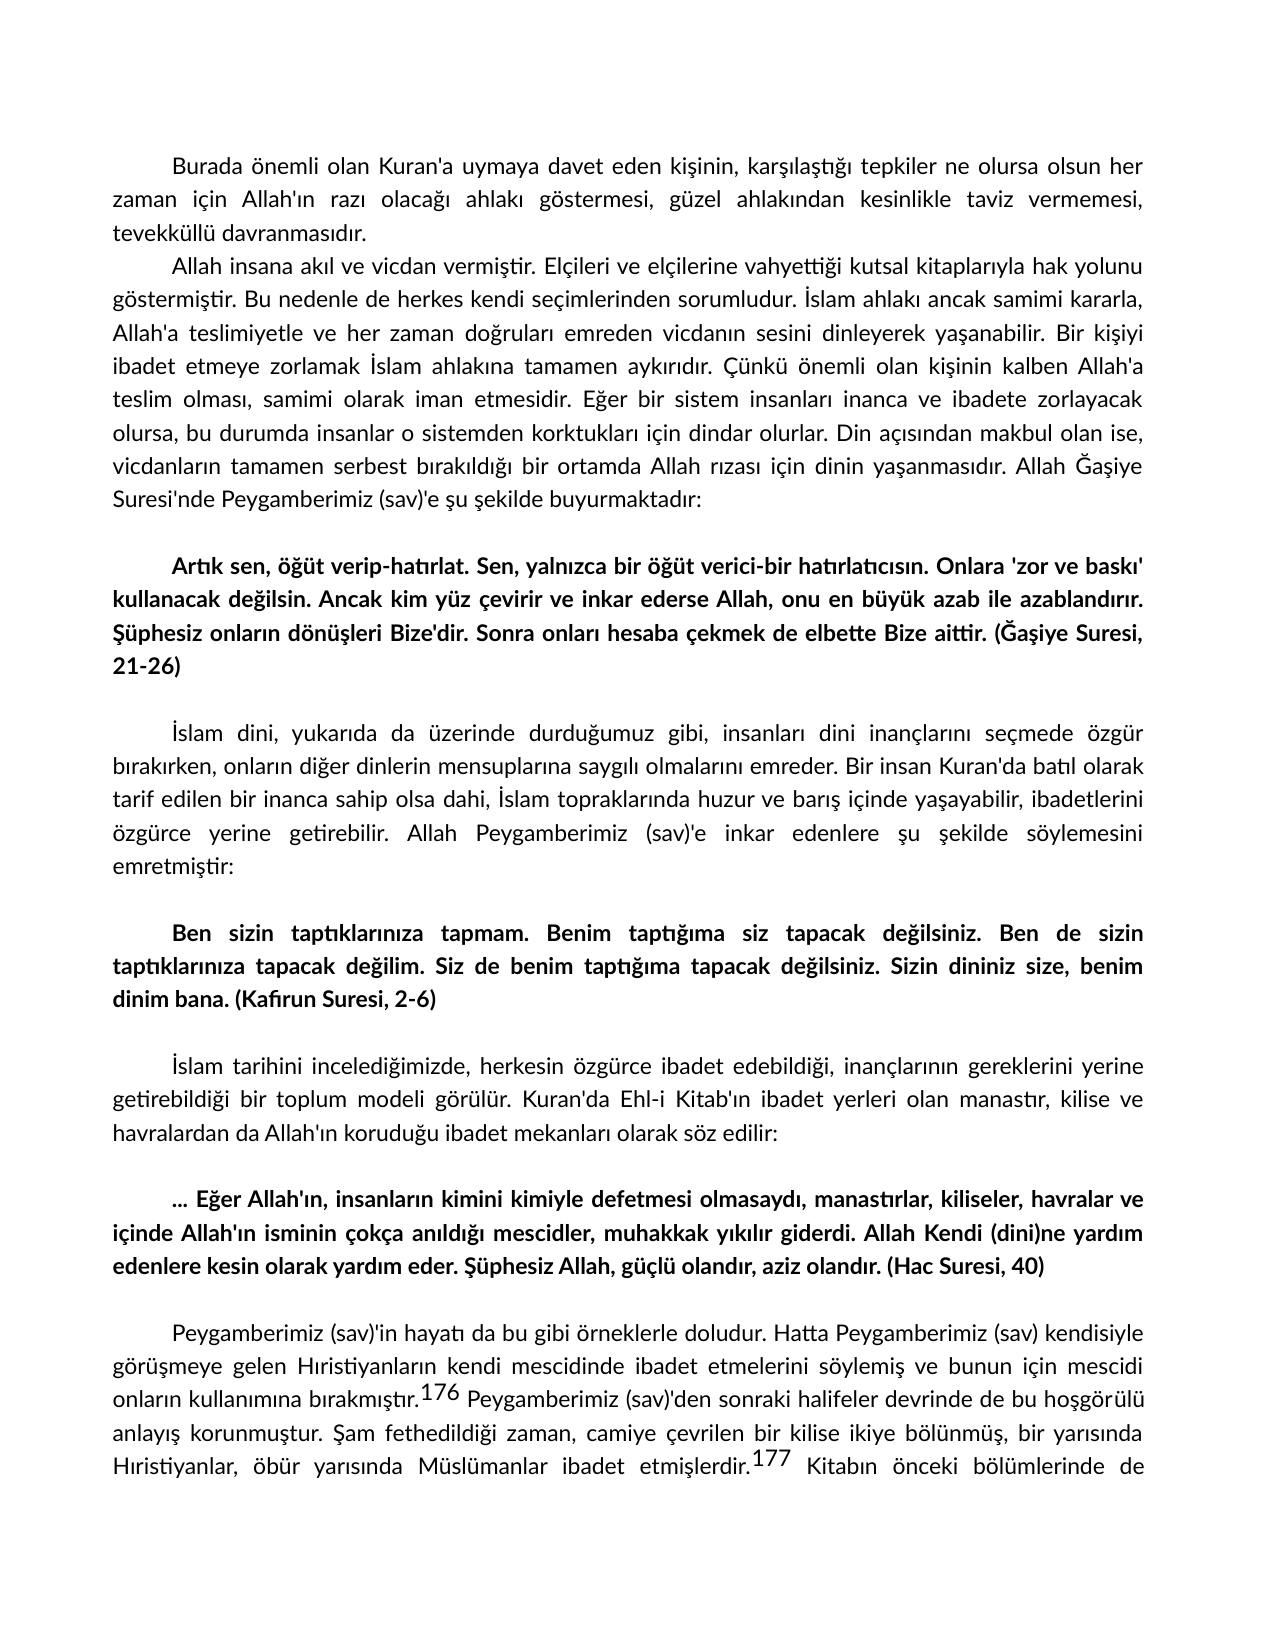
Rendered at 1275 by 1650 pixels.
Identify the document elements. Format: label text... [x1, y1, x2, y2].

text ... Eğer Allah'ın, insanların kimini kimiyle defetmesi olmasaydı, manastırlar, kiliseler, havralar ve içinde Allah'ın isminin çokça anıldığı mescidler, muhakkak yıkılır giderdi. Allah Kendi (dini)ne yardım edenlere kesin olarak yardım eder. Şüphesiz Allah, güçlü olandır, aziz olandır. (Hac Suresi, 40) [112, 1181, 1145, 1281]
text Artık sen, öğüt verip-hatırlat. Sen, yalnızca bir öğüt verici-bir hatırlatıcısın. Onlara 'zor ve baskı' kullanacak değilsin. Ancak kim yüz çevirir ve inkar ederse Allah, onu en büyük azab ile azablandırır. Şüphesiz onların dönüşleri Bize'dir. Sonra onları hesaba çekmek de elbette Bize aittir. (Ğaşiye Suresi, 21-26) [112, 548, 1145, 681]
text Ben sizin taptıklarınıza tapmam. Benim taptığıma siz tapacak değilsiniz. Ben de sizin taptıklarınıza tapacak değilim. Siz de benim taptığıma tapacak değilsiniz. Sizin dininiz size, benim dinim bana. (Kafirun Suresi, 2-6) [112, 914, 1145, 1014]
text Burada önemli olan Kuran'a uymaya davet eden kişinin, karşılaştığı tepkiler ne olursa olsun her zaman için Allah'ın razı olacağı ahlakı göstermesi, güzel ahlakından kesinlikle taviz vermemesi, tevekküllü davranmasıdır. [112, 148, 1145, 248]
text Allah insana akıl ve vicdan vermiştir. Elçileri ve elçilerine vahyettiği kutsal kitaplarıyla hak yolunu göstermiştir. Bu nedenle de herkes kendi seçimlerinden sorumludur. İslam ahlakı ancak samimi kararla, Allah'a teslimiyetle ve her zaman doğruları emreden vicdanın sesini dinleyerek yaşanabilir. Bir kişiyi ibadet etmeye zorlamak İslam ahlakına tamamen aykırıdır. Çünkü önemli olan kişinin kalben Allah'a teslim olması, samimi olarak iman etmesidir. Eğer bir sistem insanları inanca ve ibadete zorlayacak olursa, bu durumda insanlar o sistemden korktukları için dindar olurlar. Din açısından makbul olan ise, vicdanların tamamen serbest bırakıldığı bir ortamda Allah rızası için dinin yaşanmasıdır. Allah Ğaşiye Suresi'nde Peygamberimiz (sav)'e şu şekilde buyurmaktadır: [112, 248, 1145, 514]
text Peygamberimiz (sav)'in hayatı da bu gibi örneklerle doludur. Hatta Peygamberimiz (sav) kendisiyle görüşmeye gelen Hıristiyanların kendi mescidinde ibadet etmelerini söylemiş ve bunun için mescidi onların kullanımına bırakmıştır.176 Peygamberimiz (sav)'den sonraki halifeler devrinde de bu hoşgörülü anlayış korunmuştur. Şam fethedildiği zaman, camiye çevrilen bir kilise ikiye bölünmüş, bir yarısında Hıristiyanlar, öbür yarısında Müslümanlar ibadet etmişlerdir.177 Kitabın önceki bölümlerinde de [112, 1314, 1145, 1481]
text İslam dini, yukarıda da üzerinde durduğumuz gibi, insanları dini inançlarını seçmede özgür bırakırken, onların diğer dinlerin mensuplarına saygılı olmalarını emreder. Bir insan Kuran'da batıl olarak tarif edilen bir inanca sahip olsa dahi, İslam topraklarında huzur ve barış içinde yaşayabilir, ibadetlerini özgürce yerine getirebilir. Allah Peygamberimiz (sav)'e inkar edenlere şu şekilde söylemesini emretmiştir: [112, 714, 1145, 881]
text İslam tarihini incelediğimizde, herkesin özgürce ibadet edebildiği, inançlarının gereklerini yerine getirebildiği bir toplum modeli görülür. Kuran'da Ehl-i Kitab'ın ibadet yerleri olan manastır, kilise ve havralardan da Allah'ın koruduğu ibadet mekanları olarak söz edilir: [112, 1048, 1145, 1148]
